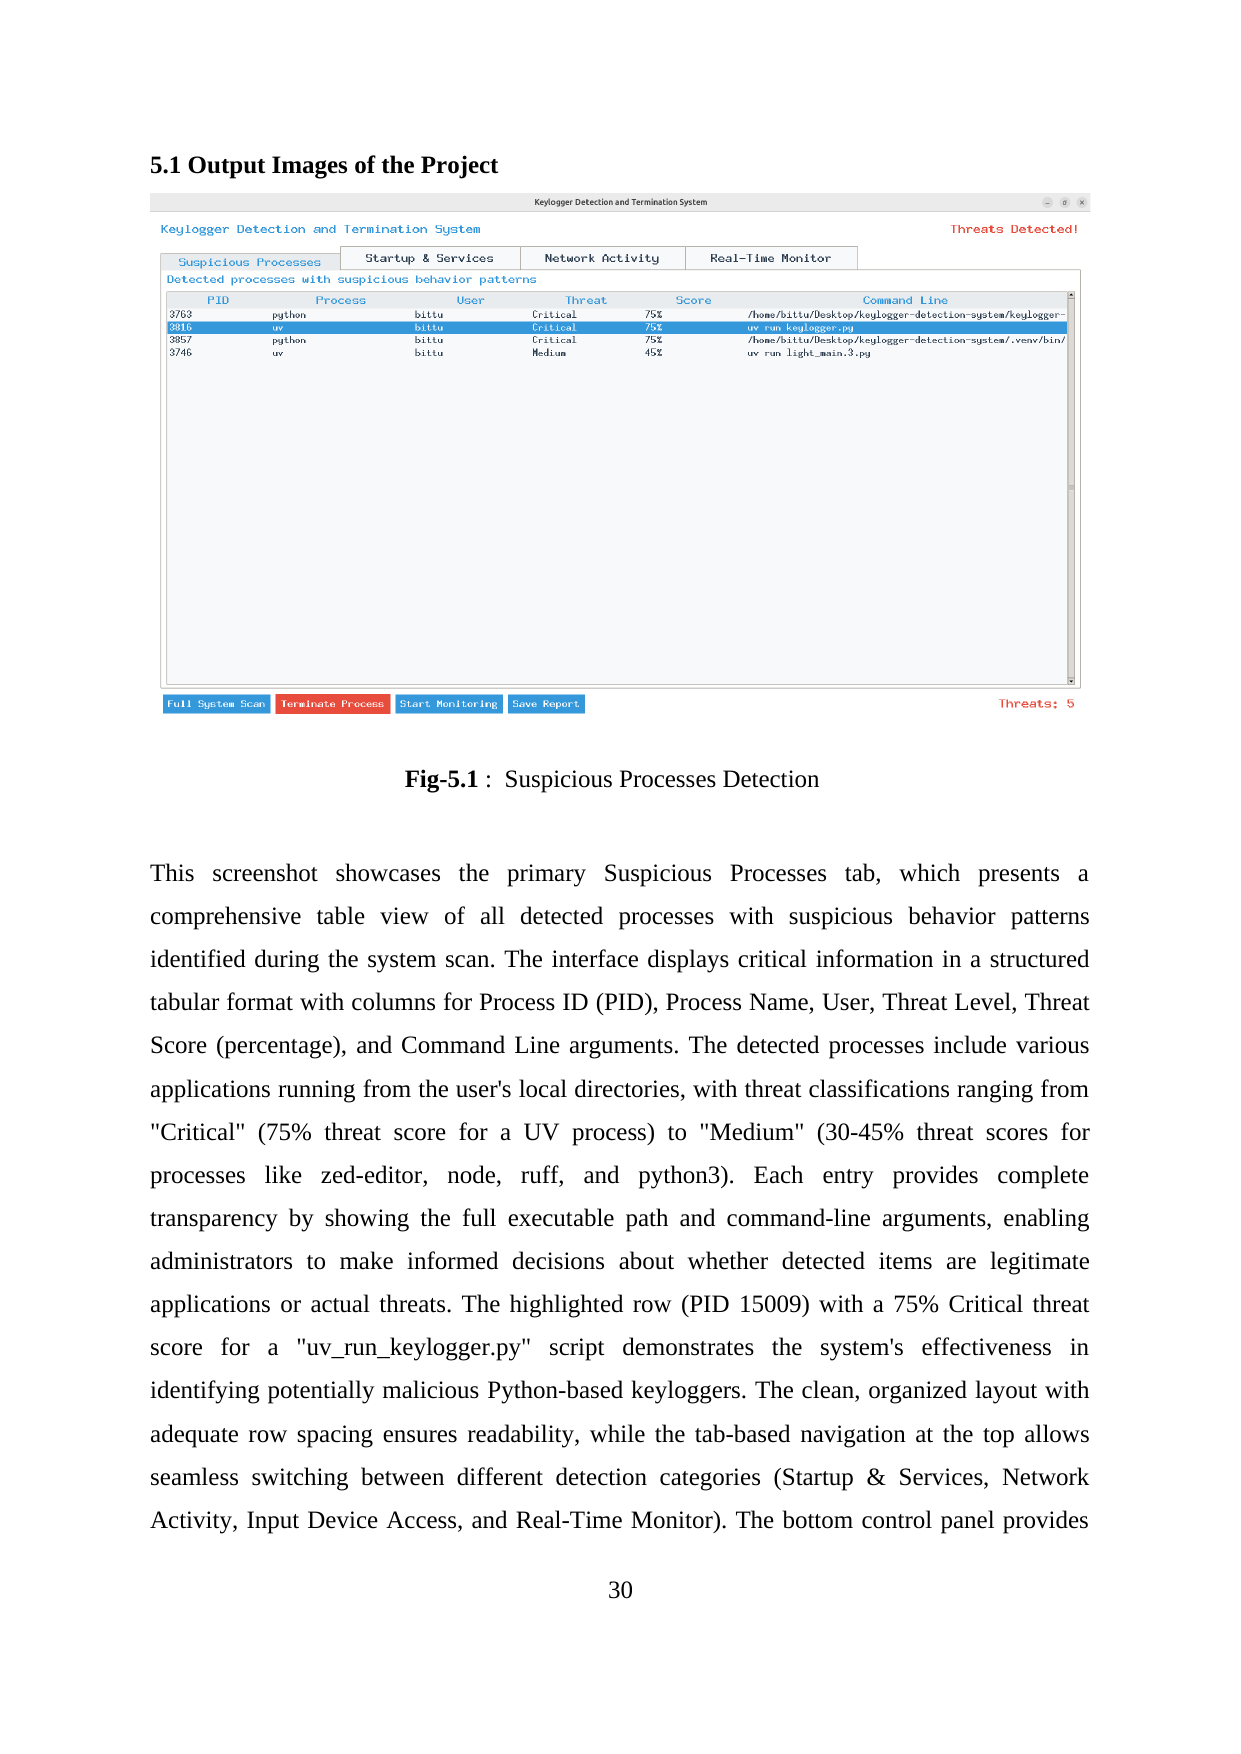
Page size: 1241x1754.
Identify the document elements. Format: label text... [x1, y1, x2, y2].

text This screenshot showcases the primary Suspicious Processes tab, which presents a comprehensive table view of all detected processes with suspicious behavior patterns identified during the system scan. The interface displays critical information in a structured tabular format with columns for Process ID (PID), Process Name, User, Threat Level, Threat Score (percentage), and Command Line arguments. The detected processes include various applications running from the user's local directories, with threat classifications ranging from "Critical" (75% threat score for a UV process) to "Medium" (30-45% threat scores for processes like zed-editor, node, ruff, and python3). Each entry provides complete transparency by showing the full executable path and command-line arguments, enabling administrators to make informed decisions about whether detected items are legitimate applications or actual threats. The highlighted row (PID 15009) with a 75% Critical threat score for a "uv_run_keylogger.py" script demonstrates the system's effectiveness in identifying potentially malicious Python-based keyloggers. The clean, organized layout with adequate row spacing ensures readability, while the tab-based navigation at the top allows seamless switching between different detection categories (Startup & Services, Network Activity, Input Device Access, and Real-Time Monitor). The bottom control panel provides [150, 858, 1091, 1534]
text 5.1 Output Images of the Project [150, 150, 1091, 179]
picture [150, 193, 1091, 724]
